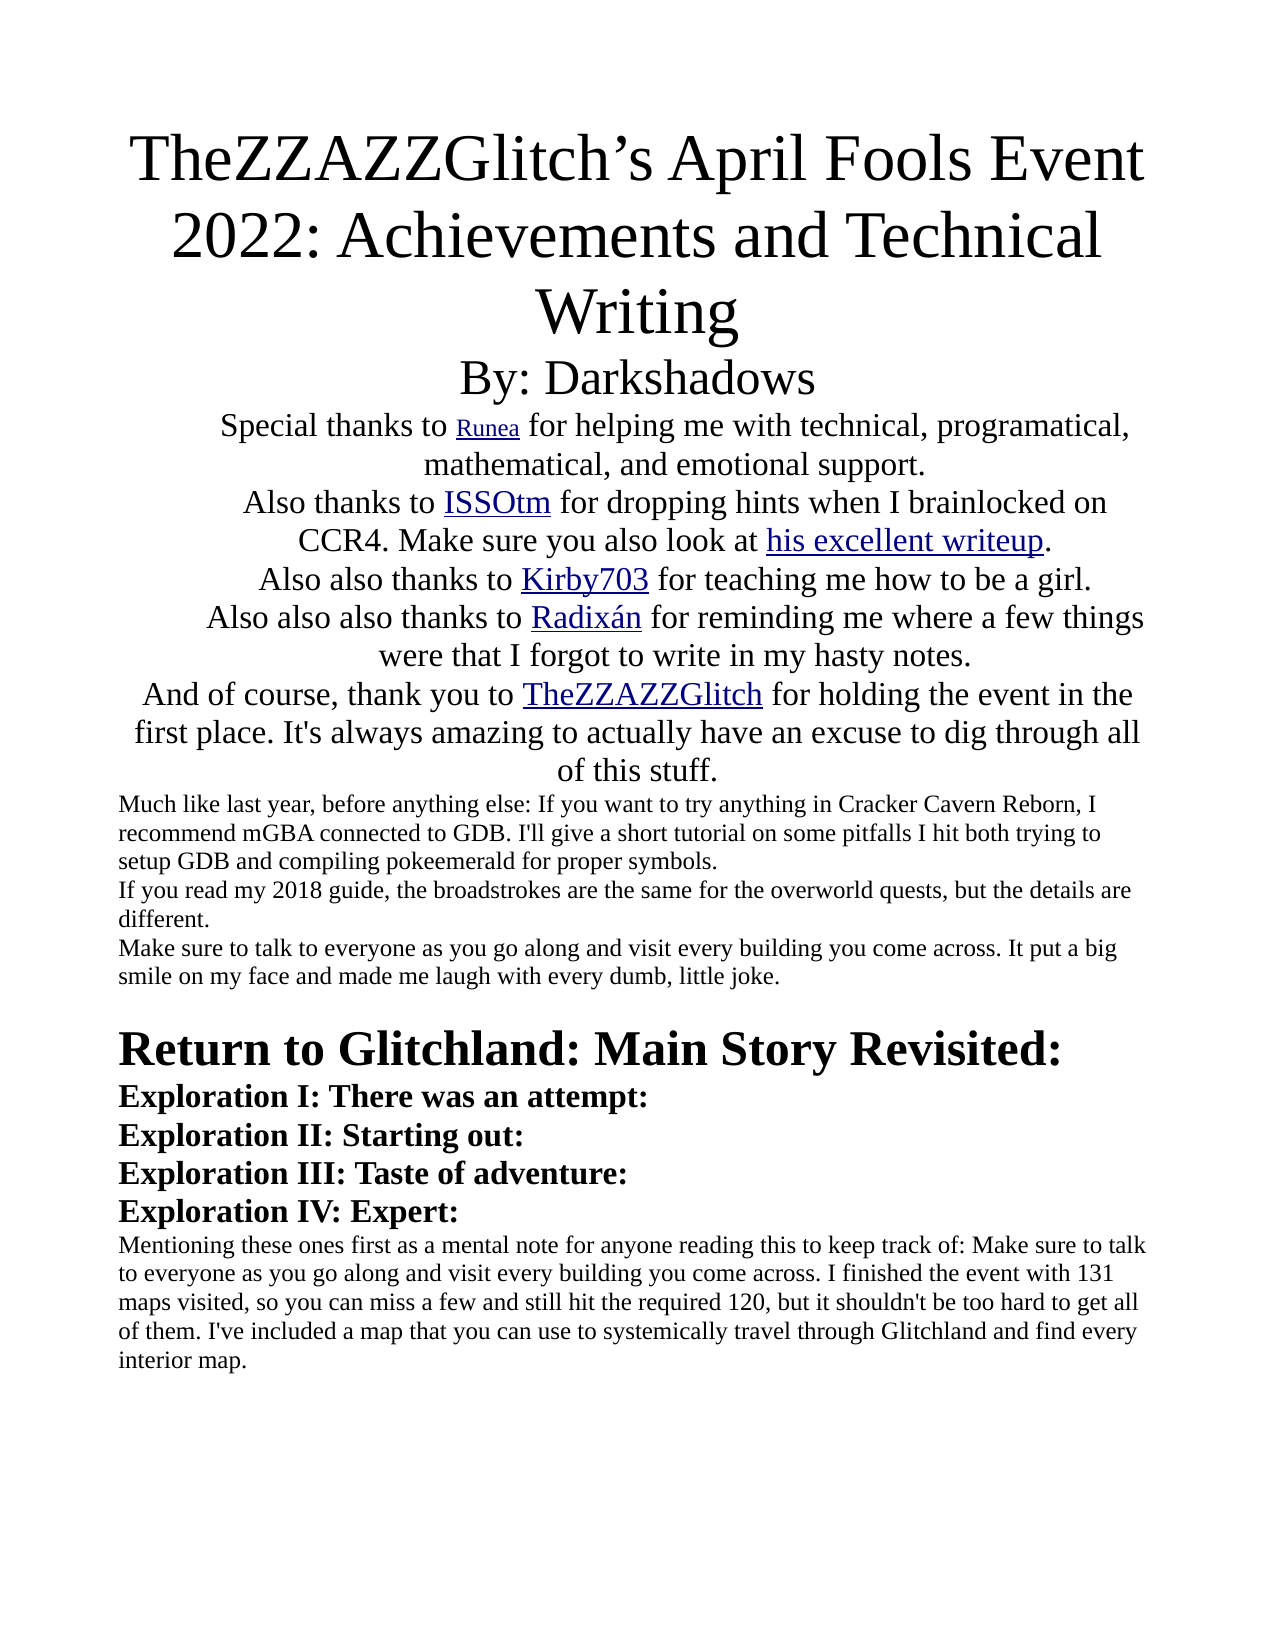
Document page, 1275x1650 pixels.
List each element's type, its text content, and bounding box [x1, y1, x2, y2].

text Return to Glitchland: Main Story Revisited: [118, 1019, 1157, 1076]
text And of course, thank you to TheZZAZZGlitch for holding the event in the first place. It's always amazing to actually have an excuse to dig through all of this stuff. [118, 674, 1157, 789]
text TheZZAZZGlitch’s April Fools Event 2022: Achievements and Technical Writing [118, 118, 1157, 348]
text Mentioning these ones first as a mental note for anyone reading this to keep track of: Make sure to talk to everyone as you go along and visit every building you come across. I finished the event with 131 maps visited, so you can miss a few and still hit the required 120, but it shouldn't be too hard to get all of them. I've included a map that you can use to systemically travel through Glitchland and find every interior map. [118, 1230, 1157, 1373]
text Exploration IV: Expert: [118, 1191, 1157, 1230]
text Exploration I: There was an attempt: [118, 1076, 1157, 1115]
text If you read my 2018 guide, the broadstrokes are the same for the overworld quests, but the details are different. [118, 875, 1157, 933]
list Also thanks to ISSOtm for dropping hints when I brainlocked on CCR4. Make sure you also look at his excellent writeup. [156, 482, 1157, 559]
text By: Darkshadows [118, 348, 1157, 406]
list Also also thanks to Kirby703 for teaching me how to be a girl. [156, 559, 1157, 597]
text Much like last year, before anything else: If you want to try anything in Cracker Cavern Reborn, I recommend mGBA connected to GDB. I'll give a short tutorial on some pitfalls I hit both trying to setup GDB and compiling pokeemerald for proper symbols. [118, 789, 1157, 875]
text Make sure to talk to everyone as you go along and visit every building you come across. It put a big smile on my face and made me laugh with every dumb, little joke. [118, 933, 1157, 990]
list Also also also thanks to Radixán for reminding me where a few things were that I forgot to write in my hasty notes. [156, 597, 1157, 674]
list Special thanks to Runea for helping me with technical, programatical, mathematical, and emotional support. [156, 406, 1157, 482]
text Exploration II: Starting out: [118, 1115, 1157, 1153]
text Exploration III: Taste of adventure: [118, 1153, 1157, 1191]
